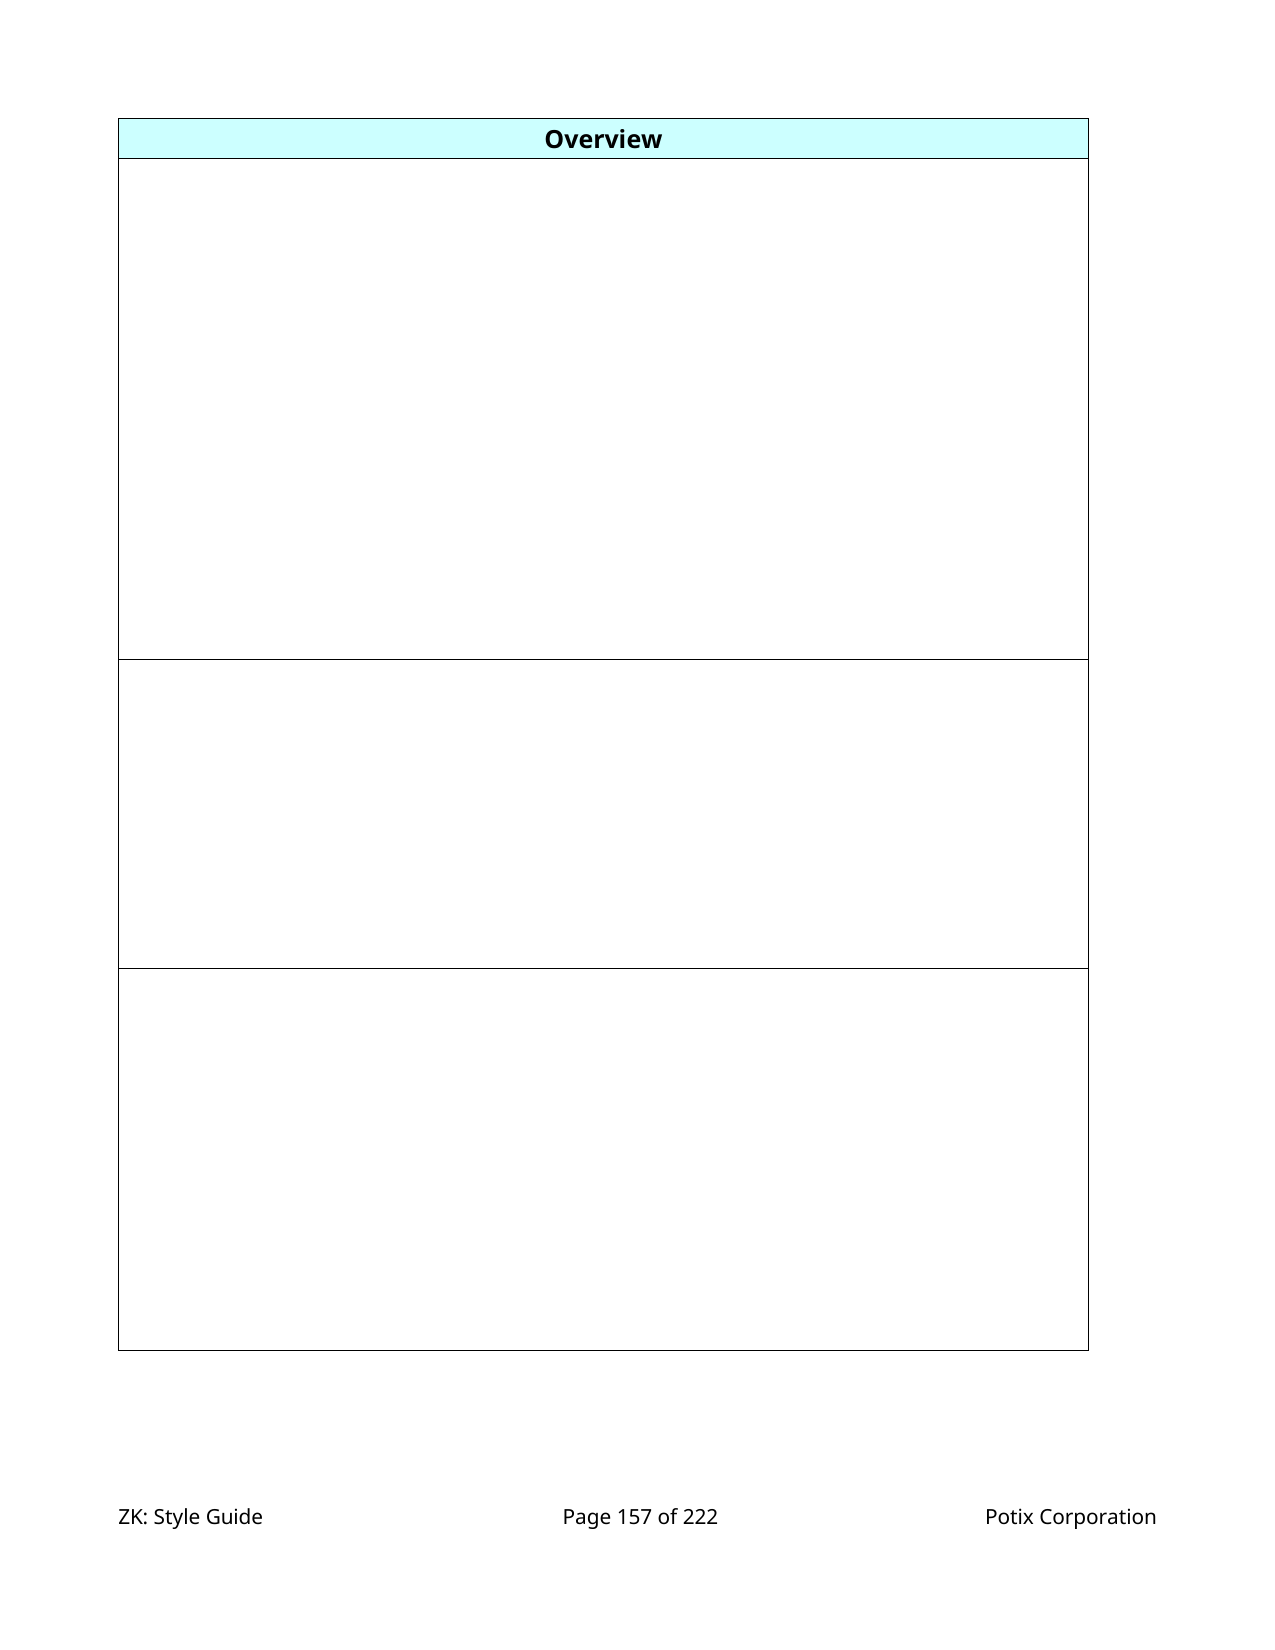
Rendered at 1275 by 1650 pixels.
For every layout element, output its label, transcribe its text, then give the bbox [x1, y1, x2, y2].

table_cell [119, 660, 1088, 968]
table_cell [119, 969, 1088, 1350]
table_header Overview [119, 119, 1088, 158]
table_cell [119, 159, 1088, 659]
